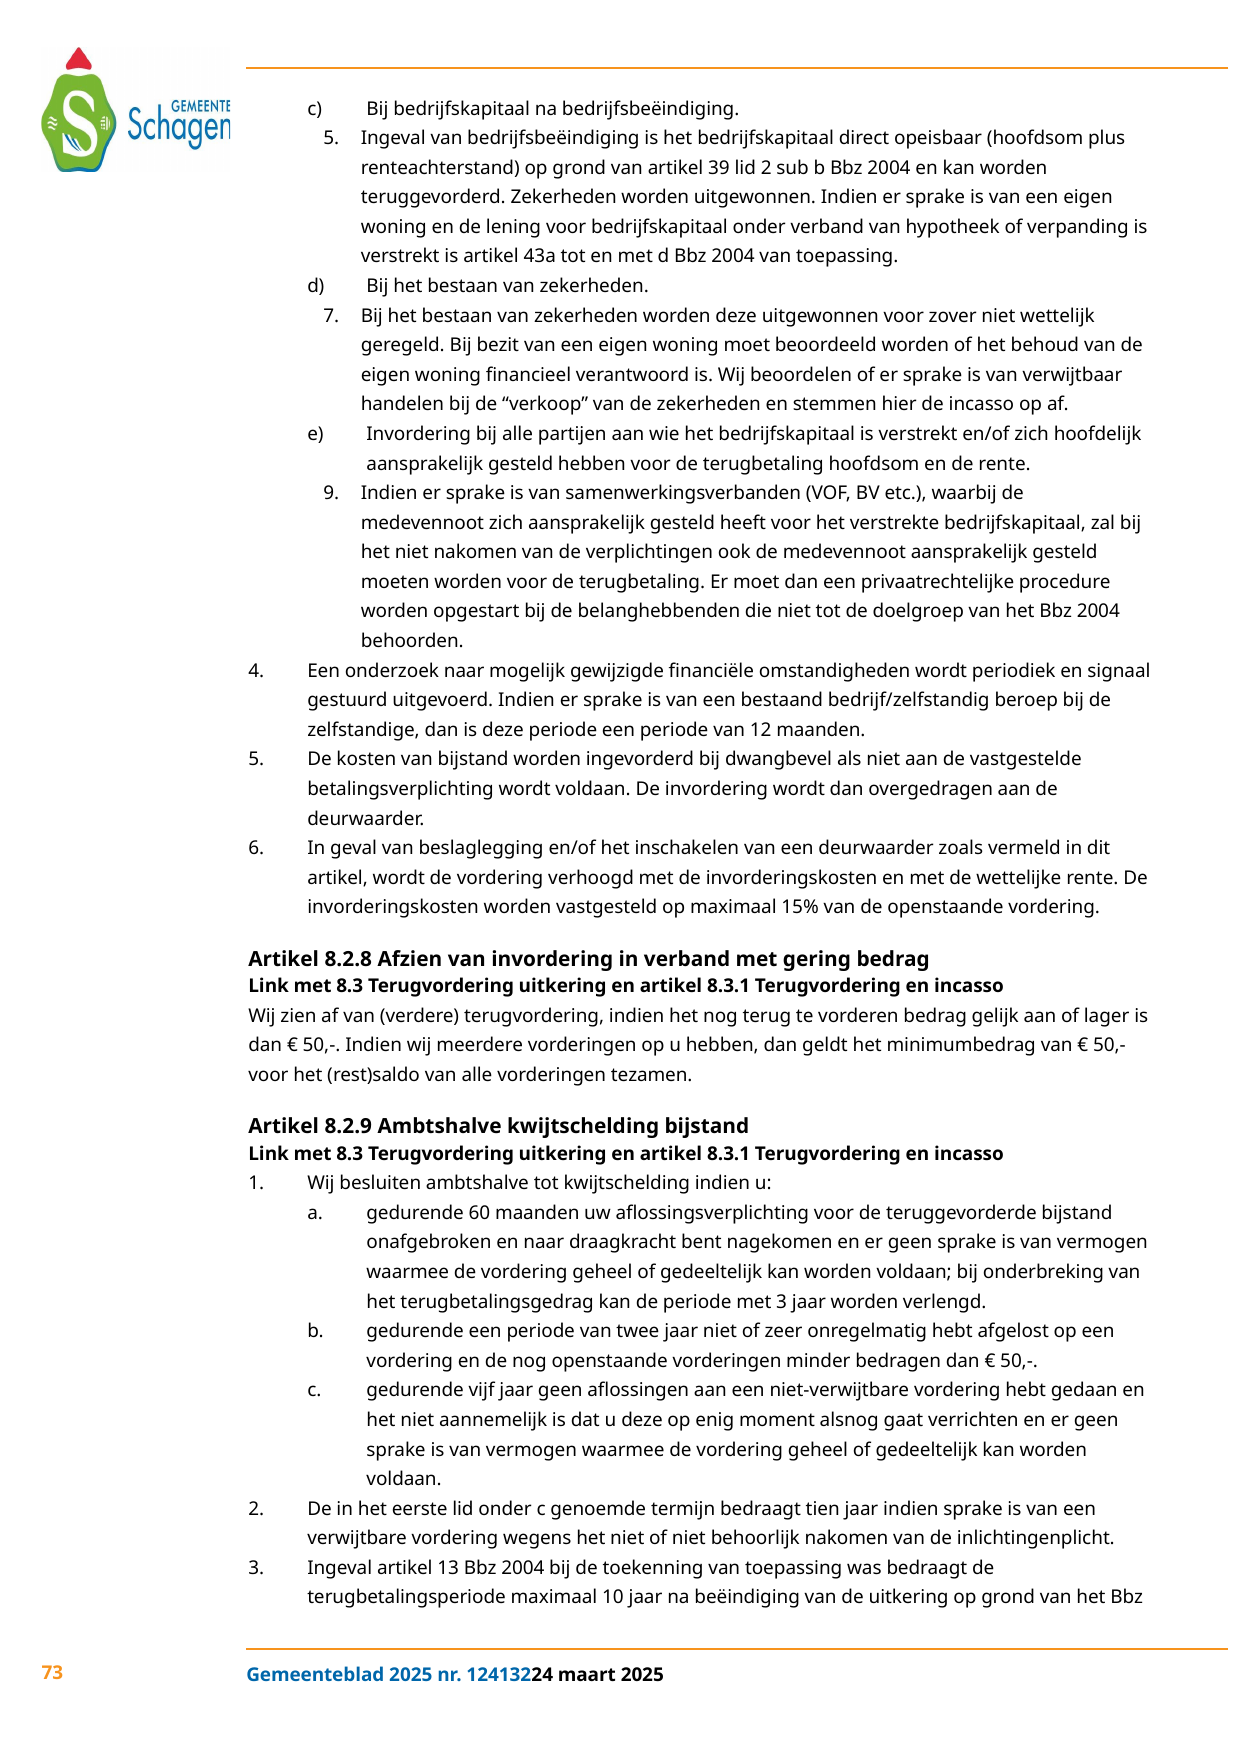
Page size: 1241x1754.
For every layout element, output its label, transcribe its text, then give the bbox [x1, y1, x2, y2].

list Bij het bestaan van zekerheden. [307, 272, 1152, 298]
list De in het eerste lid onder c genoemde termijn bedraagt tien jaar indien sprake is van een verwijtbare vordering wegens het niet of niet behoorlijk nakomen van de inlichtingenplicht. [248, 1495, 1152, 1550]
text Artikel 8.2.8 Afzien van invordering in verband met gering bedrag [248, 944, 1152, 972]
list In geval van beslaglegging en/of het inschakelen van een deurwaarder zoals vermeld in dit artikel, wordt de vordering verhoogd met de invorderingskosten en met de wettelijke rente. De invorderingskosten worden vastgesteld op maximaal 15% van de openstaande vordering. [248, 834, 1152, 919]
list Ingeval artikel 13 Bbz 2004 bij de toekenning van toepassing was bedraagt de terugbetalingsperiode maximaal 10 jaar na beëindiging van de uitkering op grond van het Bbz [248, 1554, 1152, 1609]
list Invordering bij alle partijen aan wie het bedrijfskapitaal is verstrekt en/of zich hoofdelijk aansprakelijk gesteld hebben voor de terugbetaling hoofdsom en de rente. [307, 420, 1152, 476]
list Wij besluiten ambtshalve tot kwijtschelding indien u: [248, 1169, 1152, 1195]
text Link met 8.3 Terugvordering uitkering en artikel 8.3.1 Terugvordering en incasso [248, 1140, 1152, 1166]
list Een onderzoek naar mogelijk gewijzigde financiële omstandigheden wordt periodiek en signaal gestuurd uitgevoerd. Indien er sprake is van een bestaand bedrijf/zelfstandig beroep bij de zelfstandige, dan is deze periode een periode van 12 maanden. [248, 657, 1152, 742]
list gedurende vijf jaar geen aflossingen aan een niet-verwijtbare vordering hebt gedaan en het niet aannemelijk is dat u deze op enig moment alsnog gaat verrichten en er geen sprake is van vermogen waarmee de vordering geheel of gedeeltelijk kan worden voldaan. [307, 1377, 1152, 1491]
text Artikel 8.2.9 Ambtshalve kwijtschelding bijstand [248, 1112, 1152, 1140]
picture [41, 47, 231, 172]
list gedurende 60 maanden uw aflossingsverplichting voor de teruggevorderde bijstand onafgebroken en naar draagkracht bent nagekomen en er geen sprake is van vermogen waarmee de vordering geheel of gedeeltelijk kan worden voldaan; bij onderbreking van het terugbetalingsgedrag kan de periode met 3 jaar worden verlengd. [307, 1199, 1152, 1314]
list De kosten van bijstand worden ingevorderd bij dwangbevel als niet aan de vastgestelde betalingsverplichting wordt voldaan. De invordering wordt dan overgedragen aan de deurwaarder. [248, 746, 1152, 831]
list Bij het bestaan van zekerheden worden deze uitgewonnen voor zover niet wettelijk geregeld. Bij bezit van een eigen woning moet beoordeeld worden of het behoud van de eigen woning financieel verantwoord is. Wij beoordelen of er sprake is van verwijtbaar handelen bij de “verkoop” van de zekerheden en stemmen hier de incasso op af. [323, 302, 1152, 416]
text Link met 8.3 Terugvordering uitkering en artikel 8.3.1 Terugvordering en incasso [248, 972, 1152, 998]
list gedurende een periode van twee jaar niet of zeer onregelmatig hebt afgelost op een vordering en de nog openstaande vorderingen minder bedragen dan € 50,-. [307, 1317, 1152, 1373]
text Wij zien af van (verdere) terugvordering, indien het nog terug te vorderen bedrag gelijk aan of lager is dan € 50,-. Indien wij meerdere vorderingen op u hebben, dan geldt het minimumbedrag van € 50,- voor het (rest)saldo van alle vorderingen tezamen. [248, 1002, 1152, 1087]
list Bij bedrijfskapitaal na bedrijfsbeëindiging. [307, 95, 1152, 121]
list Ingeval van bedrijfsbeëindiging is het bedrijfskapitaal direct opeisbaar (hoofdsom plus renteachterstand) op grond van artikel 39 lid 2 sub b Bbz 2004 en kan worden teruggevorderd. Zekerheden worden uitgewonnen. Indien er sprake is van een eigen woning en de lening voor bedrijfskapitaal onder verband van hypotheek of verpanding is verstrekt is artikel 43a tot en met d Bbz 2004 van toepassing. [323, 124, 1152, 268]
list Indien er sprake is van samenwerkingsverbanden (VOF, BV etc.), waarbij de medevennoot zich aansprakelijk gesteld heeft voor het verstrekte bedrijfskapitaal, zal bij het niet nakomen van de verplichtingen ook de medevennoot aansprakelijk gesteld moeten worden voor de terugbetaling. Er moet dan een privaatrechtelijke procedure worden opgestart bij de belanghebbenden die niet tot de doelgroep van het Bbz 2004 behoorden. [323, 479, 1152, 653]
